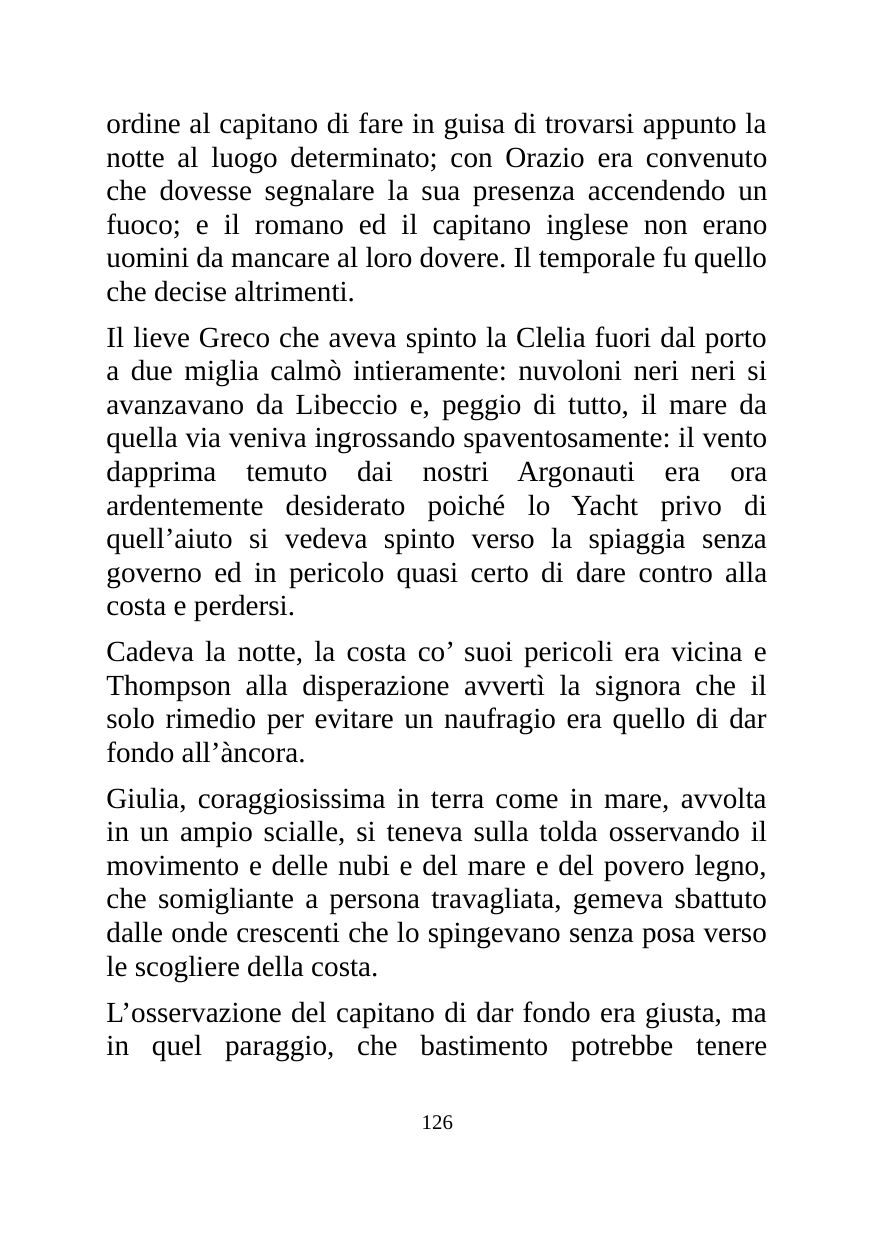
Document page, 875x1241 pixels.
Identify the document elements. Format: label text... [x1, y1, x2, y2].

text Cadeva la notte, la costa co’ suoi pericoli era vicina e Thompson alla disperazione avvertì la signora che il solo rimedio per evitare un naufragio era quello di dar fondo all’àncora. [106, 634, 768, 768]
text Giulia, coraggiosissima in terra come in mare, avvolta in un ampio scialle, si teneva sulla tolda osservando il movimento e delle nubi e del mare e del povero legno, che somigliante a persona travagliata, gemeva sbattuto dalle onde crescenti che lo spingevano senza posa verso le scogliere della costa. [106, 781, 768, 982]
text L’osservazione del capitano di dar fondo era giusta, ma in quel paraggio, che bastimento potrebbe tenere [106, 995, 768, 1062]
text Il lieve Greco che aveva spinto la Clelia fuori dal porto a due miglia calmò intieramente: nuvoloni neri neri si avanzavano da Libeccio e, peggio di tutto, il mare da quella via veniva ingrossando spaventosamente: il vento dapprima temuto dai nostri Argonauti era ora ardentemente desiderato poiché lo Yacht privo di quell’aiuto si vedeva spinto verso la spiaggia senza governo ed in pericolo quasi certo di dare contro alla costa e perdersi. [106, 320, 768, 622]
text ordine al capitano di fare in guisa di trovarsi appunto la notte al luogo determinato; con Orazio era convenuto che dovesse segnalare la sua presenza accendendo un fuoco; e il romano ed il capitano inglese non erano uomini da mancare al loro dovere. Il temporale fu quello che decise altrimenti. [106, 106, 768, 307]
